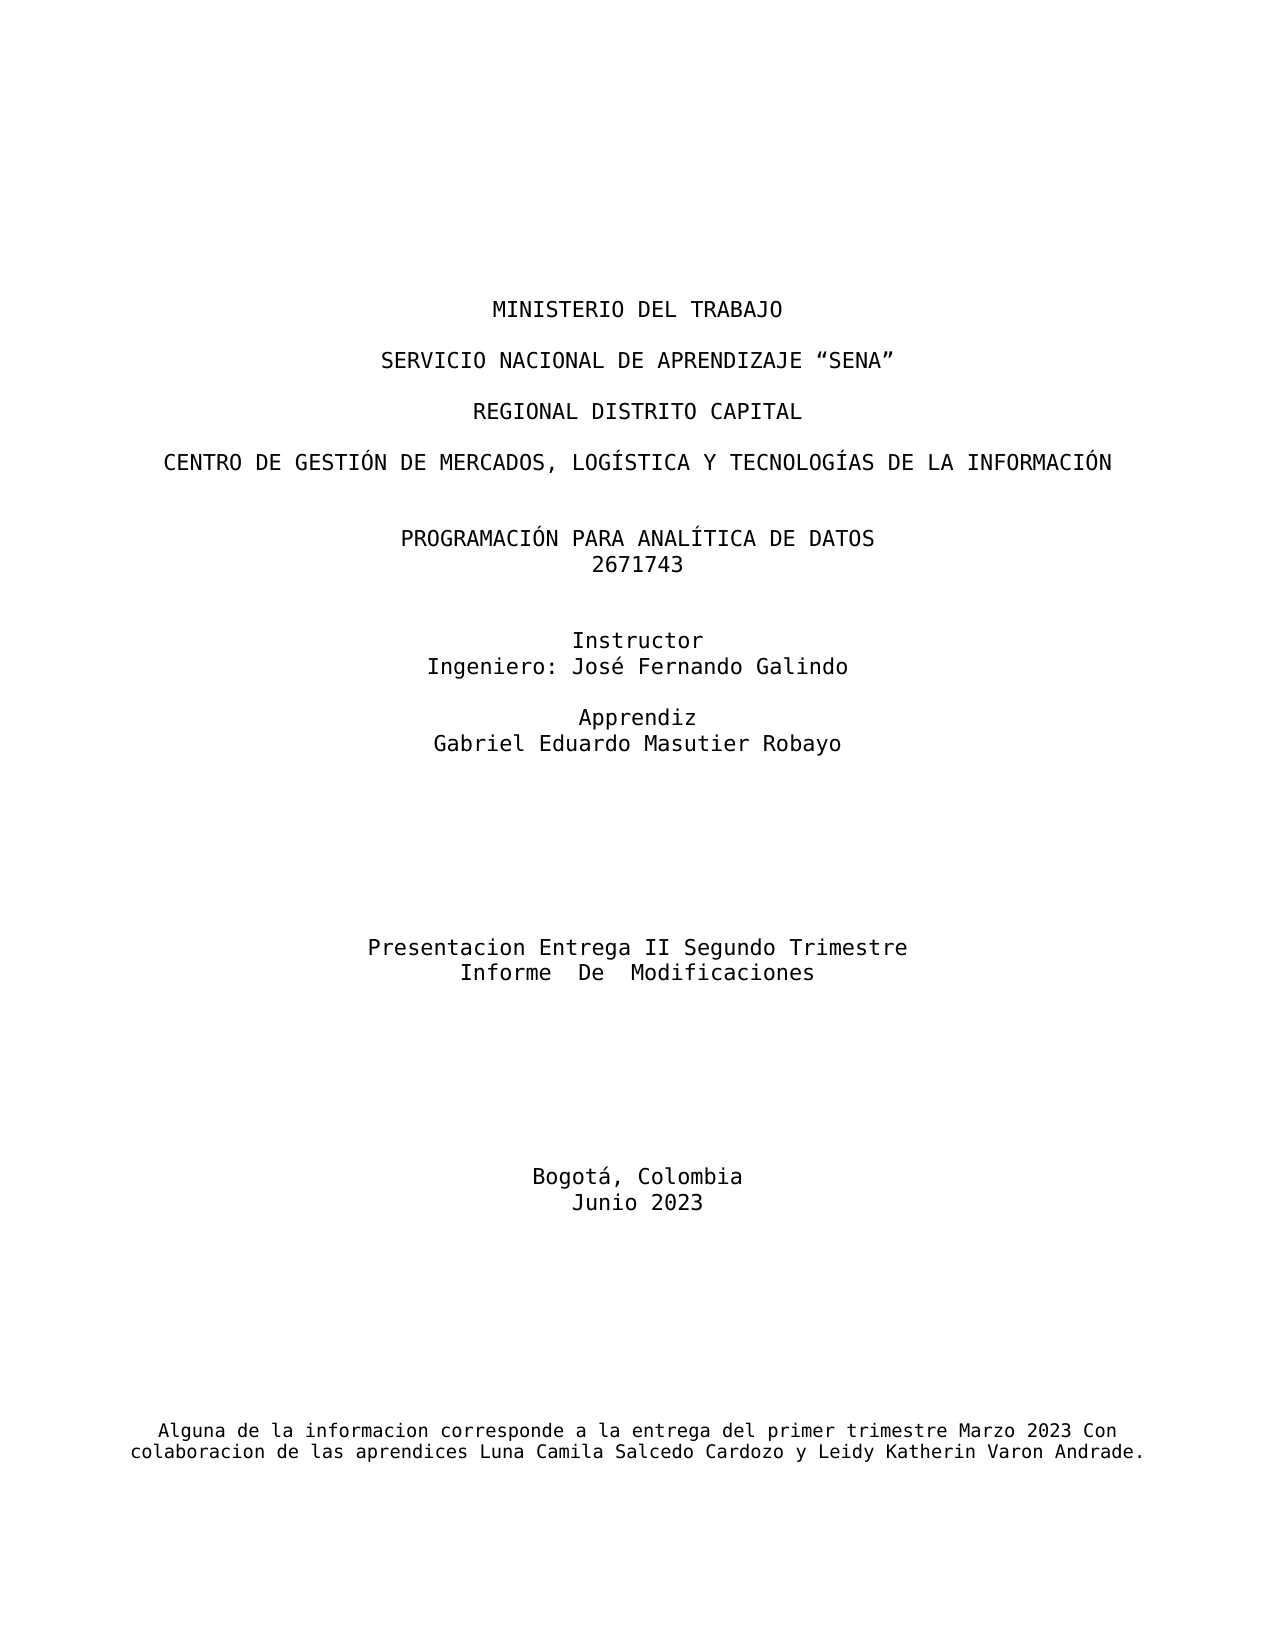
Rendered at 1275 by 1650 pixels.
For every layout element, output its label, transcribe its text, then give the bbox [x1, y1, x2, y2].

text Presentacion Entrega II Segundo Trimestre [118, 935, 1157, 960]
text PROGRAMACIÓN PARA ANALÍTICA DE DATOS [118, 526, 1157, 552]
text MINISTERIO DEL TRABAJO [118, 297, 1157, 322]
text CENTRO DE GESTIÓN DE MERCADOS, LOGÍSTICA Y TECNOLOGÍAS DE LA INFORMACIÓN [118, 450, 1157, 475]
text Gabriel Eduardo Masutier Robayo [118, 731, 1157, 756]
text Instructor [118, 628, 1157, 654]
text Apprendiz [118, 705, 1157, 731]
text REGIONAL DISTRITO CAPITAL [118, 399, 1157, 424]
text Junio 2023 [118, 1190, 1157, 1216]
text Informe De Modificaciones [118, 960, 1157, 986]
text Alguna de la informacion corresponde a la entrega del primer trimestre Marzo 2023 Con colaboracion de las aprendices Luna Camila Salcedo Cardozo y Leidy Katherin Varon Andrade. [118, 1420, 1157, 1463]
text 2671743 [118, 552, 1157, 577]
text Bogotá, Colombia [118, 1164, 1157, 1190]
text SERVICIO NACIONAL DE APRENDIZAJE “SENA” [118, 348, 1157, 373]
text Ingeniero: José Fernando Galindo [118, 654, 1157, 679]
